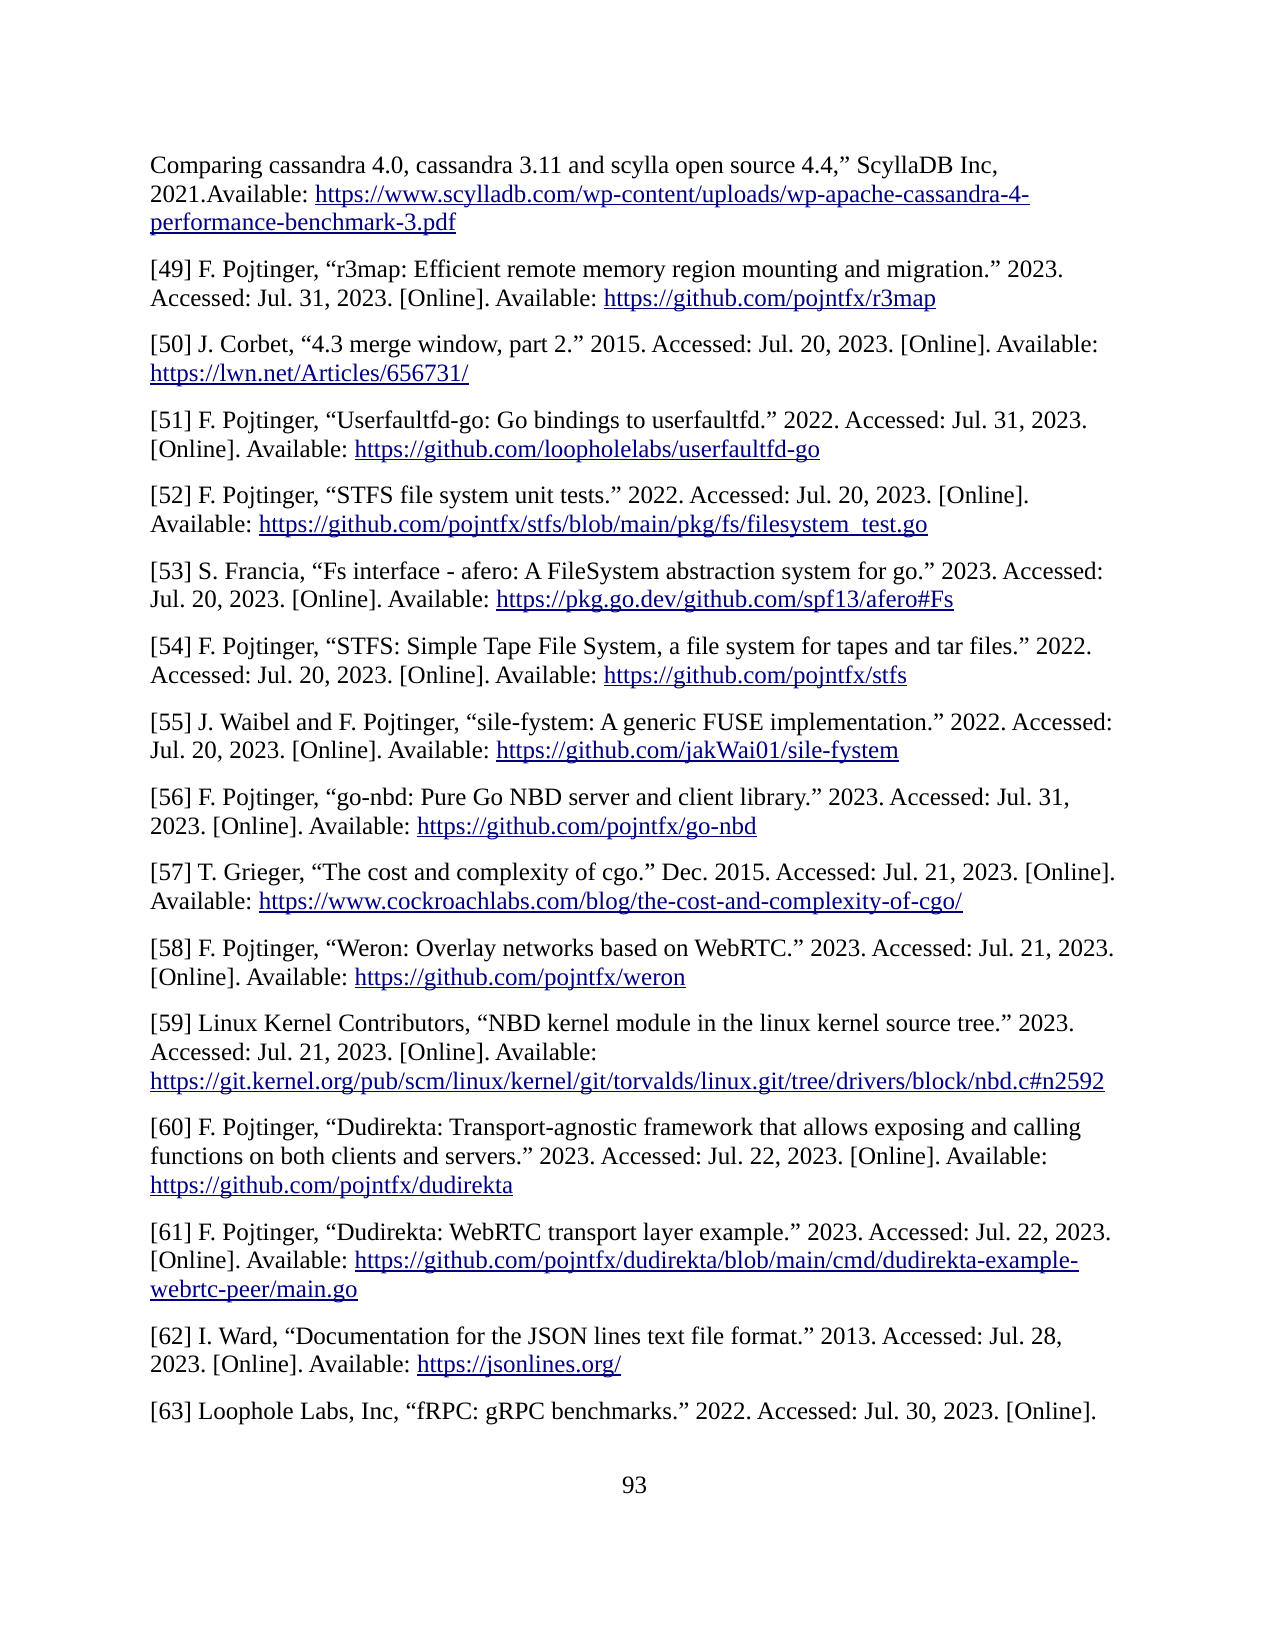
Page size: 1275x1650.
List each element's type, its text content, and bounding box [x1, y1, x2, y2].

text [49] F. Pojtinger, “r3map: Efficient remote memory region mounting and migration.” 2023. Accessed: Jul. 31, 2023. [Online]. Available: https://github.com/pojntfx/r3map [150, 254, 1125, 312]
text [63] Loophole Labs, Inc, “fRPC: gRPC benchmarks.” 2022. Accessed: Jul. 30, 2023. [Online]. [150, 1396, 1125, 1425]
text [51] F. Pojtinger, “Userfaultfd-go: Go bindings to userfaultfd.” 2022. Accessed: Jul. 31, 2023. [Online]. Available: https://github.com/loopholelabs/userfaultfd-go [150, 405, 1125, 462]
text [54] F. Pojtinger, “STFS: Simple Tape File System, a file system for tapes and tar files.” 2022. Accessed: Jul. 20, 2023. [Online]. Available: https://github.com/pojntfx/stfs [150, 631, 1125, 689]
text [61] F. Pojtinger, “Dudirekta: WebRTC transport layer example.” 2023. Accessed: Jul. 22, 2023. [Online]. Available: https://github.com/pojntfx/dudirekta/blob/main/cmd/dudirekta-example-webrtc-peer/main.go [150, 1217, 1125, 1303]
text [53] S. Francia, “Fs interface - afero: A FileSystem abstraction system for go.” 2023. Accessed: Jul. 20, 2023. [Online]. Available: https://pkg.go.dev/github.com/spf13/afero#Fs [150, 556, 1125, 613]
text [60] F. Pojtinger, “Dudirekta: Transport-agnostic framework that allows exposing and calling functions on both clients and servers.” 2023. Accessed: Jul. 22, 2023. [Online]. Available: https://github.com/pojntfx/dudirekta [150, 1112, 1125, 1199]
text [59] Linux Kernel Contributors, “NBD kernel module in the linux kernel source tree.” 2023. Accessed: Jul. 21, 2023. [Online]. Available: https://git.kernel.org/pub/scm/linux/kernel/git/torvalds/linux.git/tree/drivers/block/nbd.c#n2592 [150, 1008, 1125, 1094]
text [50] J. Corbet, “4.3 merge window, part 2.” 2015. Accessed: Jul. 20, 2023. [Online]. Available: https://lwn.net/Articles/656731/ [150, 329, 1125, 387]
text [52] F. Pojtinger, “STFS file system unit tests.” 2022. Accessed: Jul. 20, 2023. [Online]. Available: https://github.com/pojntfx/stfs/blob/main/pkg/fs/filesystem_test.go [150, 480, 1125, 538]
text [55] J. Waibel and F. Pojtinger, “sile-fystem: A generic FUSE implementation.” 2022. Accessed: Jul. 20, 2023. [Online]. Available: https://github.com/jakWai01/sile-fystem [150, 707, 1125, 764]
text [56] F. Pojtinger, “go-nbd: Pure Go NBD server and client library.” 2023. Accessed: Jul. 31, 2023. [Online]. Available: https://github.com/pojntfx/go-nbd [150, 782, 1125, 839]
text [58] F. Pojtinger, “Weron: Overlay networks based on WebRTC.” 2023. Accessed: Jul. 21, 2023. [Online]. Available: https://github.com/pojntfx/weron [150, 933, 1125, 990]
text Comparing cassandra 4.0, cassandra 3.11 and scylla open source 4.4,” ScyllaDB Inc, 2021.Available: https://www.scylladb.com/wp-content/uploads/wp-apache-cassandra-4-performance-benchmark-3.pdf [150, 150, 1125, 236]
text [57] T. Grieger, “The cost and complexity of cgo.” Dec. 2015. Accessed: Jul. 21, 2023. [Online]. Available: https://www.cockroachlabs.com/blog/the-cost-and-complexity-of-cgo/ [150, 857, 1125, 915]
text [62] I. Ward, “Documentation for the JSON lines text file format.” 2013. Accessed: Jul. 28, 2023. [Online]. Available: https://jsonlines.org/ [150, 1321, 1125, 1378]
